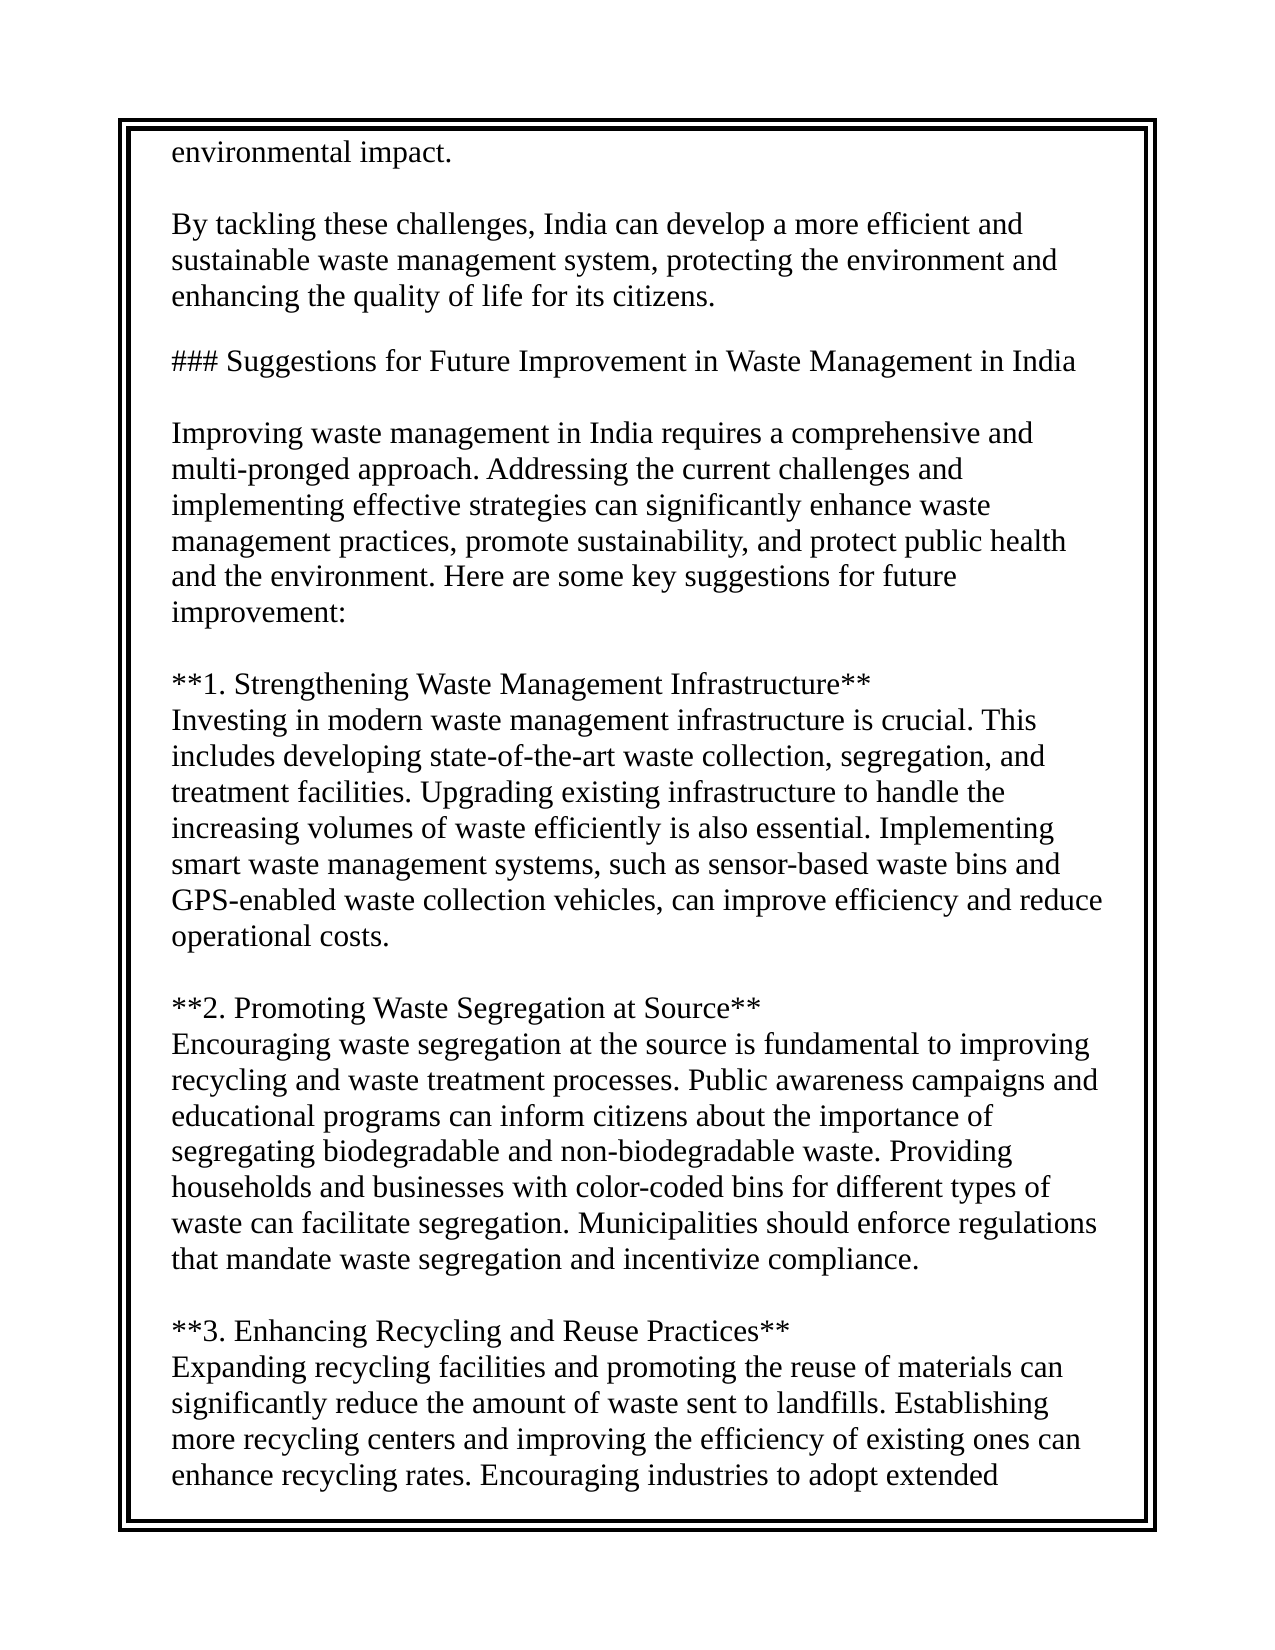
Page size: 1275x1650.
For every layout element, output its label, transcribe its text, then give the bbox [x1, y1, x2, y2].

text ### Suggestions for Future Improvement in Waste Management in India Improving waste management in India requires a comprehensive and multi-pronged approach. Addressing the current challenges and implementing effective strategies can significantly enhance waste management practices, promote sustainability, and protect public health and the environment. Here are some key suggestions for future improvement: **1. Strengthening Waste Management Infrastructure** Investing in modern waste management infrastructure is crucial. This includes developing state-of-the-art waste collection, segregation, and treatment facilities. Upgrading existing infrastructure to handle the increasing volumes of waste efficiently is also essential. Implementing smart waste management systems, such as sensor-based waste bins and GPS-enabled waste collection vehicles, can improve efficiency and reduce operational costs. **2. Promoting Waste Segregation at Source** Encouraging waste segregation at the source is fundamental to improving recycling and waste treatment processes. Public awareness campaigns and educational programs can inform citizens about the importance of segregating biodegradable and non-biodegradable waste. Providing households and businesses with color-coded bins for different types of waste can facilitate segregation. Municipalities should enforce regulations that mandate waste segregation and incentivize compliance. **3. Enhancing Recycling and Reuse Practices** Expanding recycling facilities and promoting the reuse of materials can significantly reduce the amount of waste sent to landfills. Establishing more recycling centers and improving the efficiency of existing ones can enhance recycling rates. Encouraging industries to adopt extended [171, 342, 1104, 1492]
text environmental impact. By tackling these challenges, India can develop a more efficient and sustainable waste management system, protecting the environment and enhancing the quality of life for its citizens. [171, 134, 1104, 313]
